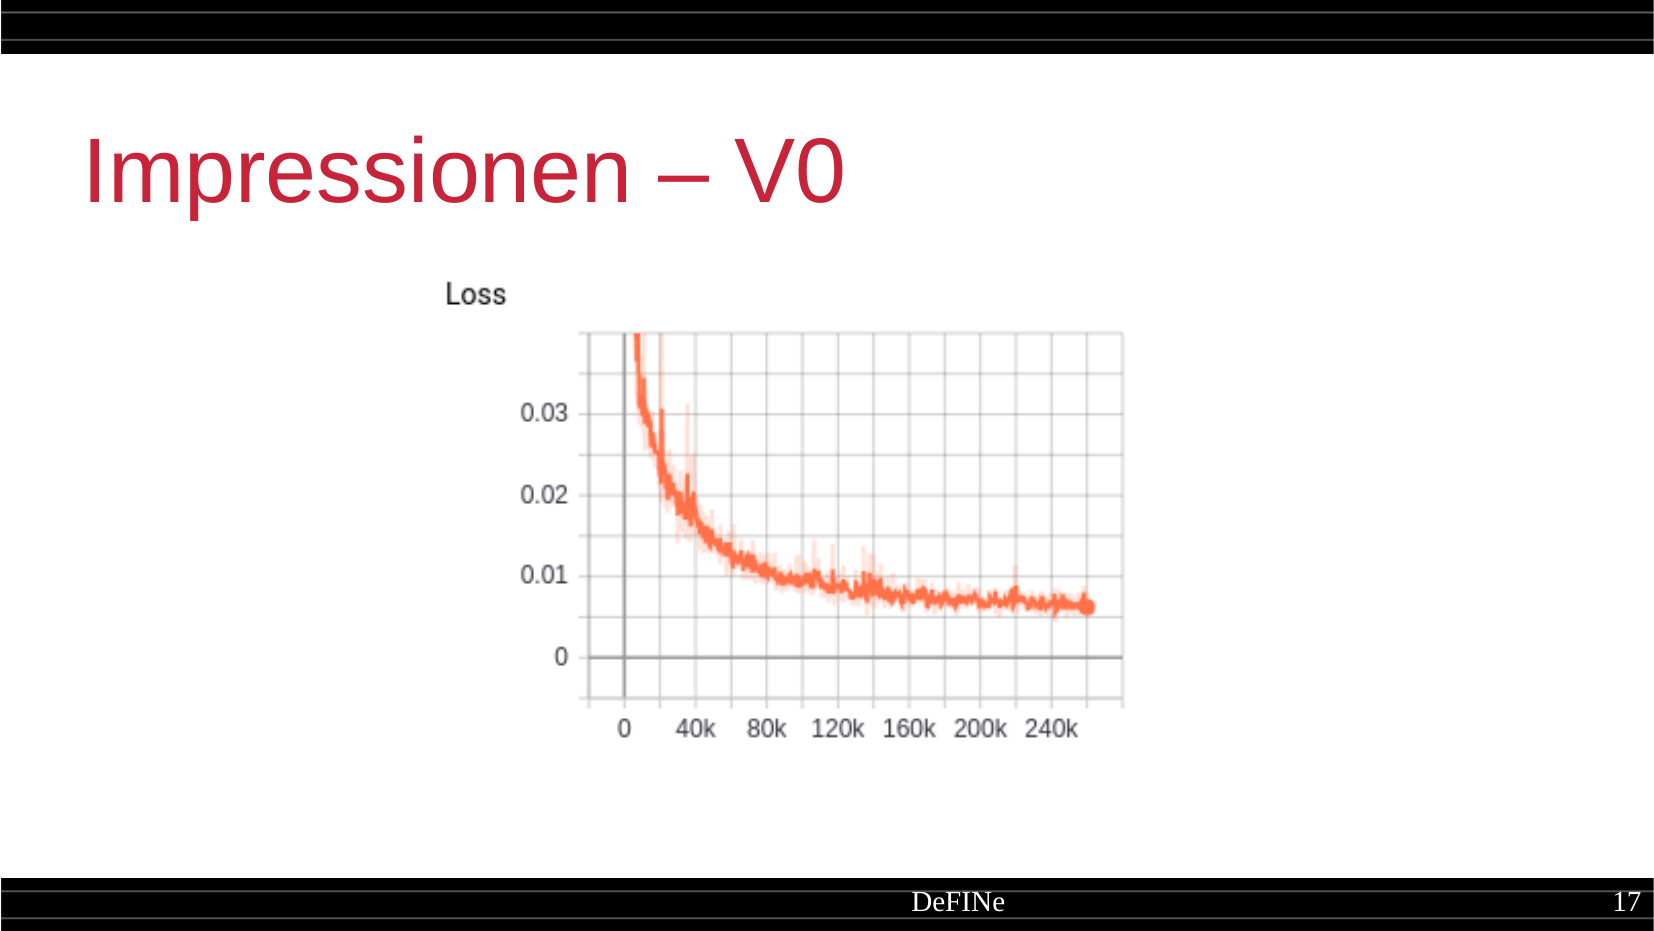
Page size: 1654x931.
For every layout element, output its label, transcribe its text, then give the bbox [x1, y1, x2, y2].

picture [417, 264, 1156, 751]
picture [1, 878, 1654, 931]
title Impressionen – V0 [82, 92, 1571, 249]
picture [1, 0, 1654, 54]
